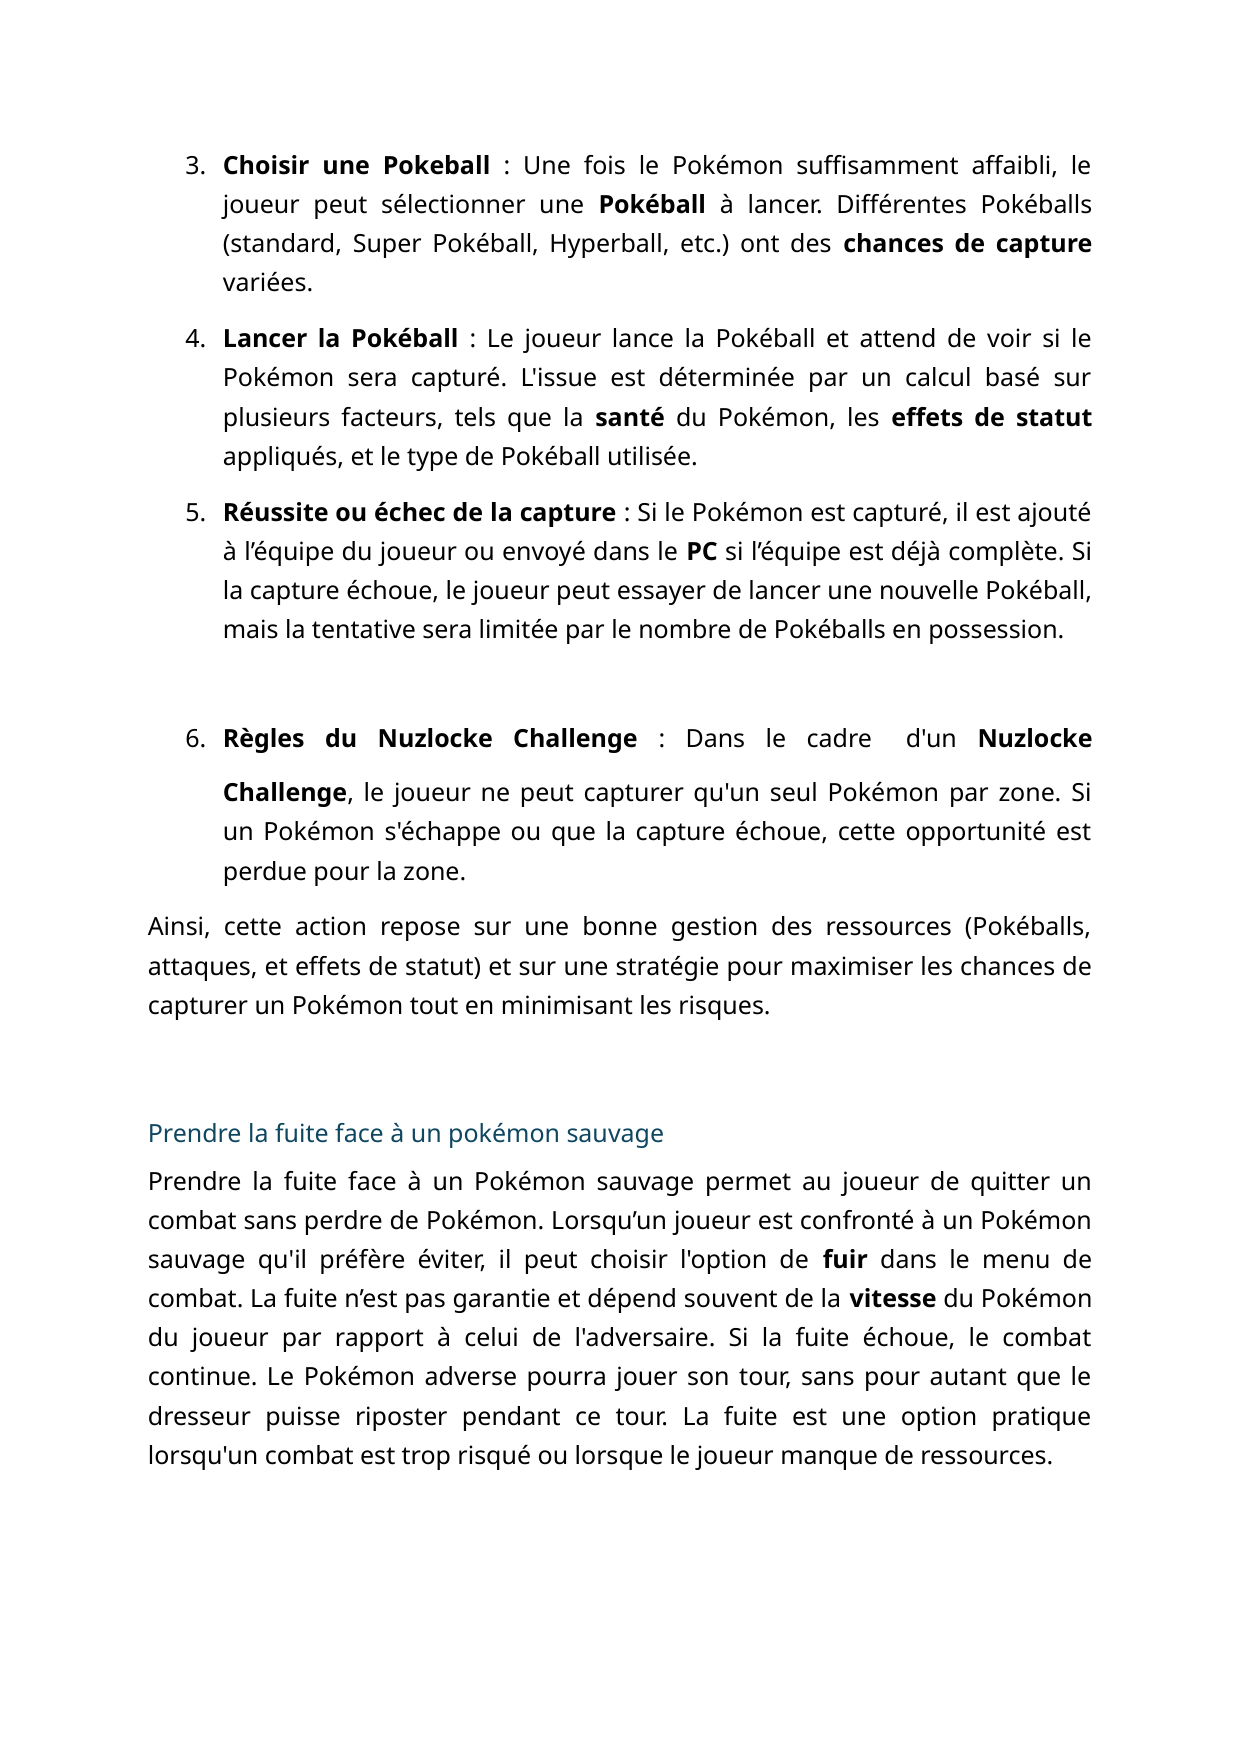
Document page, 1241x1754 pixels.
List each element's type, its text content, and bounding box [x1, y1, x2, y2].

text Prendre la fuite face à un Pokémon sauvage permet au joueur de quitter un combat sans perdre de Pokémon. Lorsqu’un joueur est confronté à un Pokémon sauvage qu'il préfère éviter, il peut choisir l'option de fuir dans le menu de combat. La fuite n’est pas garantie et dépend souvent de la vitesse du Pokémon du joueur par rapport à celui de l'adversaire. Si la fuite échoue, le combat continue. Le Pokémon adverse pourra jouer son tour, sans pour autant que le dresseur puisse riposter pendant ce tour. La fuite est une option pratique lorsqu'un combat est trop risqué ou lorsque le joueur manque de ressources. [148, 1163, 1093, 1471]
list Réussite ou échec de la capture : Si le Pokémon est capturé, il est ajouté à l’équipe du joueur ou envoyé dans le PC si l’équipe est déjà complète. Si la capture échoue, le joueur peut essayer de lancer une nouvelle Pokéball, mais la tentative sera limitée par le nombre de Pokéballs en possession. [185, 494, 1093, 646]
list Règles du Nuzlocke Challenge : Dans le cadre d'un Nuzlocke Challenge, le joueur ne peut capturer qu'un seul Pokémon par zone. Si un Pokémon s'échappe ou que la capture échoue, cette opportunité est perdue pour la zone. [185, 668, 1093, 887]
text Ainsi, cette action repose sur une bonne gestion des ressources (Pokéballs, attaques, et effets de statut) et sur une stratégie pour maximiser les chances de capturer un Pokémon tout en minimisant les risques. [148, 909, 1093, 1021]
subtitle Prendre la fuite face à un pokémon sauvage [148, 1116, 1093, 1150]
list Choisir une Pokeball : Une fois le Pokémon suffisamment affaibli, le joueur peut sélectionner une Pokéball à lancer. Différentes Pokéballs (standard, Super Pokéball, Hyperball, etc.) ont des chances de capture variées. [185, 148, 1093, 299]
list Lancer la Pokéball : Le joueur lance la Pokéball et attend de voir si le Pokémon sera capturé. L'issue est déterminée par un calcul basé sur plusieurs facteurs, tels que la santé du Pokémon, les effets de statut appliqués, et le type de Pokéball utilisée. [185, 321, 1093, 472]
